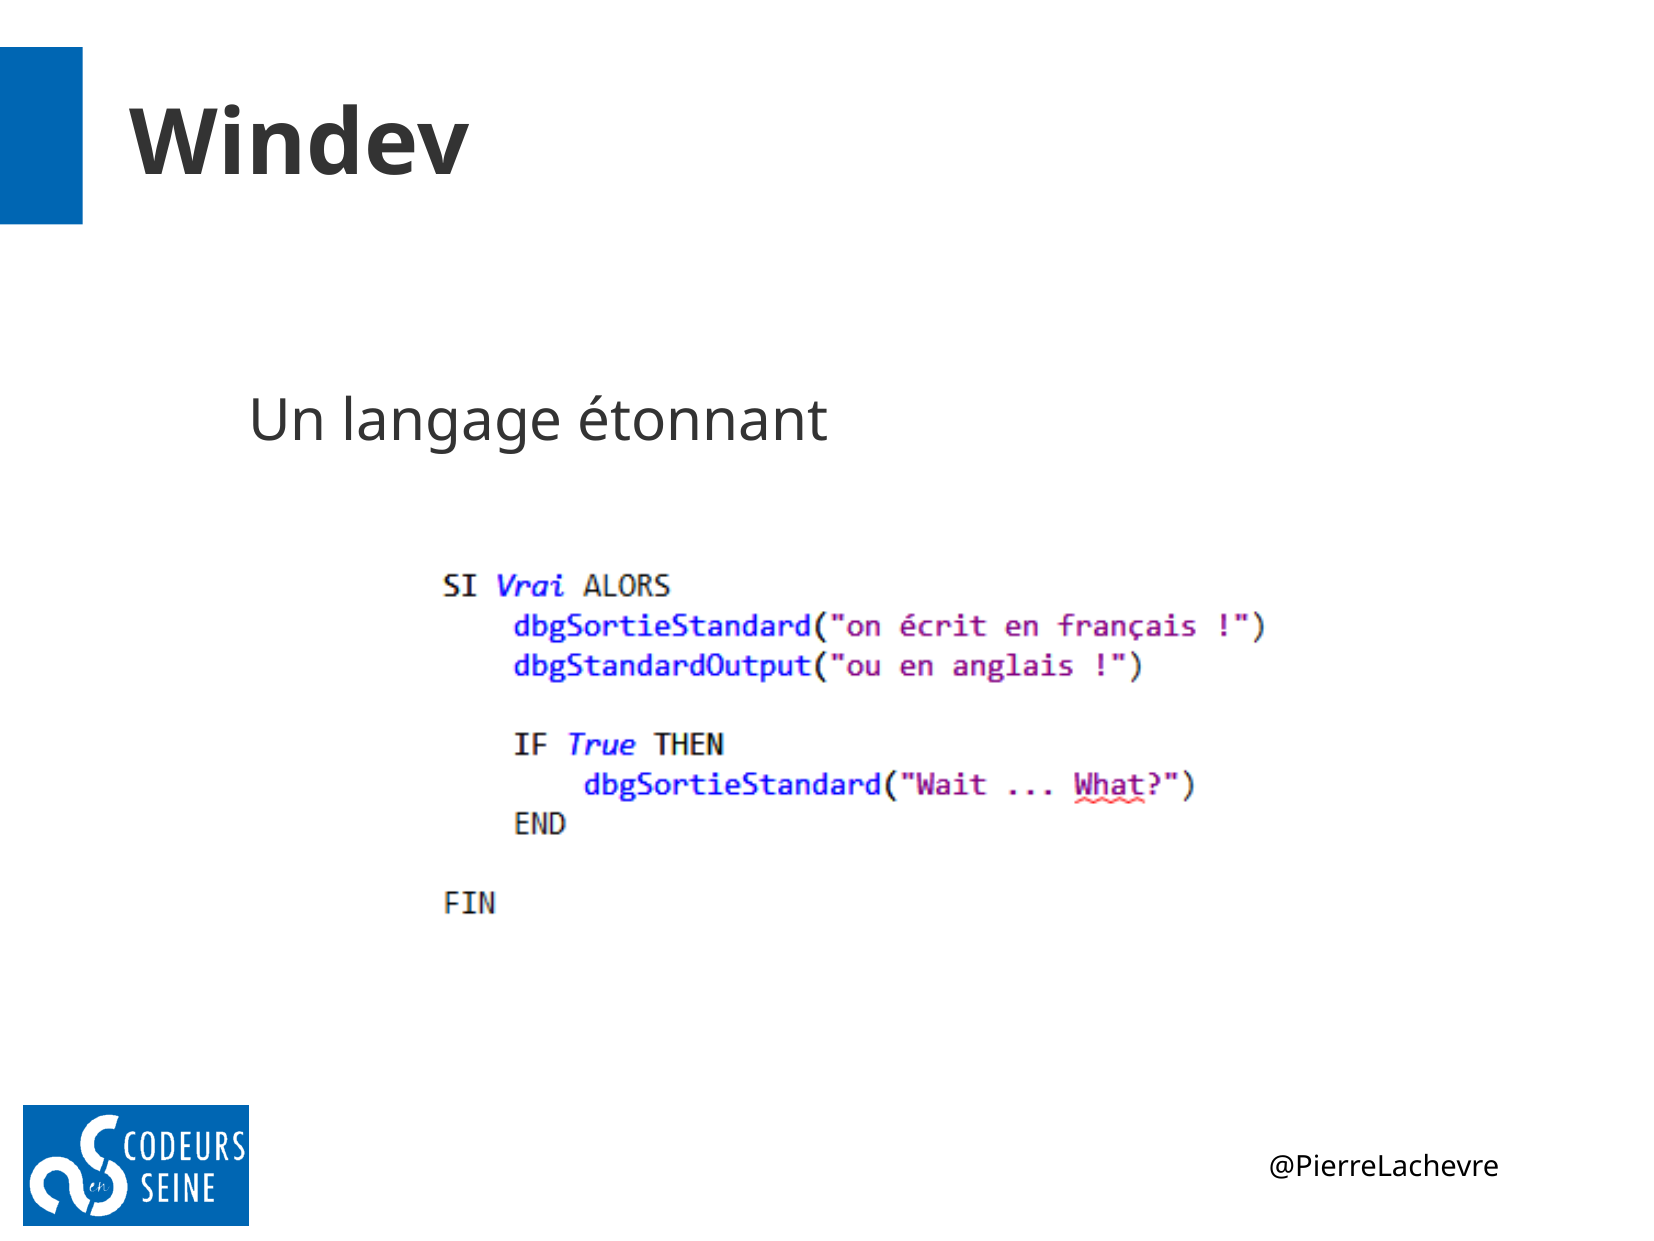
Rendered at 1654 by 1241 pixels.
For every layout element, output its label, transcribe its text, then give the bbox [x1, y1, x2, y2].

picture [437, 566, 1288, 934]
picture [23, 1105, 249, 1226]
list Un langage étonnant [177, 377, 1595, 1098]
title Windev [129, 35, 1583, 243]
